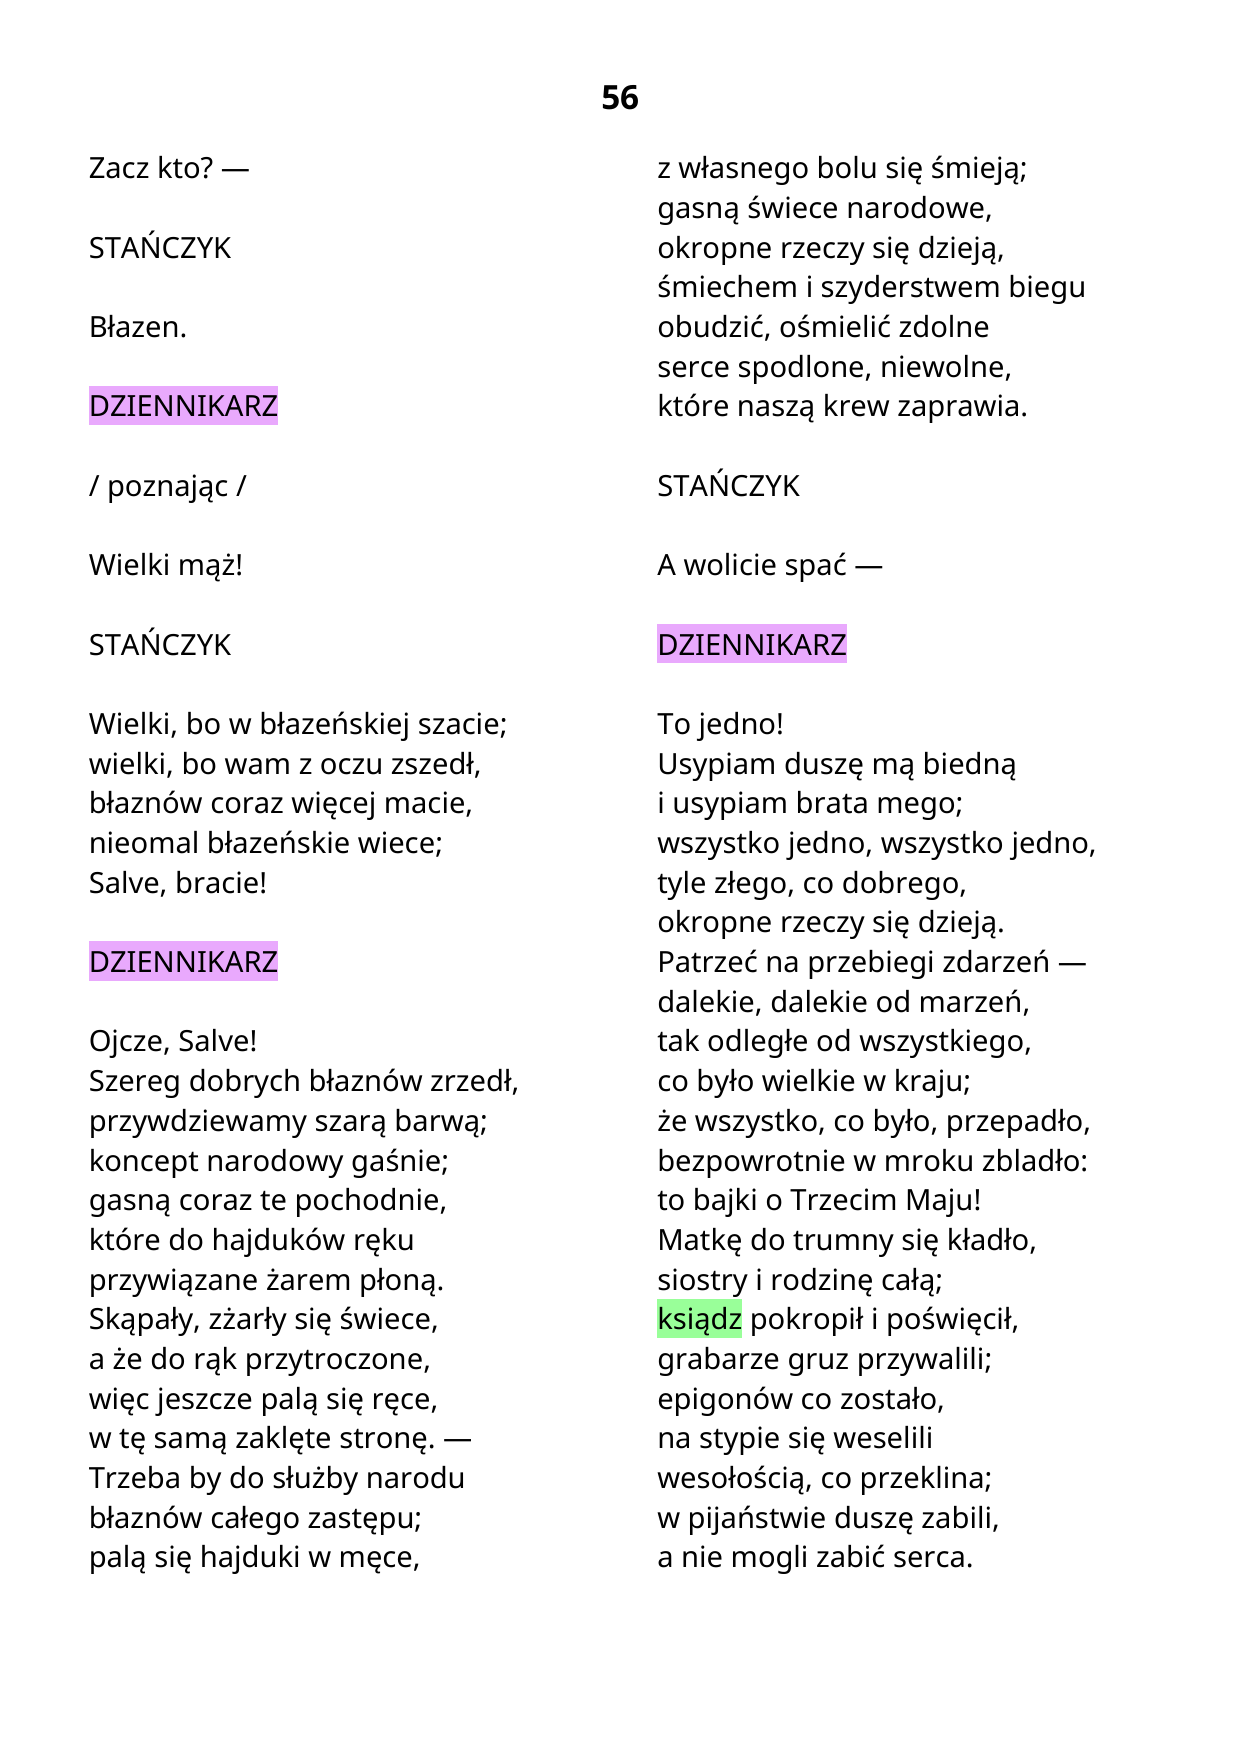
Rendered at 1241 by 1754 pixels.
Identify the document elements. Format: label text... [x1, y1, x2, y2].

text a nie mogli zabić serca. [657, 1537, 1152, 1576]
text które naszą krew zaprawia. [657, 386, 1152, 425]
text błaznów coraz więcej macie, [88, 783, 583, 822]
text DZIENNIKARZ [657, 624, 1152, 663]
text wielki, bo wam z oczu zszedł, [88, 743, 583, 783]
text wszystko jedno, wszystko jedno, [657, 822, 1152, 862]
text śmiechem i szyderstwem biegu [657, 267, 1152, 306]
text DZIENNIKARZ [88, 386, 583, 425]
text z własnego bolu się śmieją; [657, 148, 1152, 187]
text obudzić, ośmielić zdolne [657, 306, 1152, 346]
text które do hajduków ręku [88, 1219, 583, 1259]
text okropne rzeczy się dzieją. [657, 902, 1152, 941]
text serce spodlone, niewolne, [657, 346, 1152, 386]
text błaznów całego zastępu; [88, 1497, 583, 1537]
text Szereg dobrych błaznów zrzedł, [88, 1060, 583, 1100]
text Błazen. [88, 306, 583, 346]
text Matkę do trumny się kładło, [657, 1219, 1152, 1259]
text gasną coraz te pochodnie, [88, 1179, 583, 1219]
text więc jeszcze palą się ręce, [88, 1378, 583, 1418]
text A wolicie spać — [657, 544, 1152, 584]
text palą się hajduki w męce, [88, 1537, 583, 1576]
text w pijaństwie duszę zabili, [657, 1497, 1152, 1537]
text STAŃCZYK [88, 227, 583, 267]
text siostry i rodzinę całą; [657, 1259, 1152, 1298]
text że wszystko, co było, przepadło, [657, 1100, 1152, 1140]
text Wielki mąż! [88, 544, 583, 584]
text tak odległe od wszystkiego, [657, 1021, 1152, 1060]
text to bajki o Trzecim Maju! [657, 1179, 1152, 1219]
text epigonów co zostało, [657, 1378, 1152, 1418]
text gasną świece narodowe, [657, 187, 1152, 227]
text STAŃCZYK [88, 624, 583, 663]
text w tę samą zaklęte stronę. — [88, 1418, 583, 1457]
text co było wielkie w kraju; [657, 1060, 1152, 1100]
text nieomal błazeńskie wiece; [88, 822, 583, 862]
text Zacz kto? — [88, 148, 583, 187]
text tyle złego, co dobrego, [657, 862, 1152, 902]
text Patrzeć na przebiegi zdarzeń — [657, 941, 1152, 981]
text dalekie, dalekie od marzeń, [657, 981, 1152, 1021]
text Trzeba by do służby narodu [88, 1457, 583, 1497]
text wesołością, co przeklina; [657, 1457, 1152, 1497]
text ksiądz pokropił i poświęcił, [657, 1298, 1152, 1338]
text Salve, bracie! [88, 862, 583, 902]
text Usypiam duszę mą biedną [657, 743, 1152, 783]
text przywdziewamy szarą barwą; [88, 1100, 583, 1140]
text Skąpały, zżarły się świece, [88, 1298, 583, 1338]
text i usypiam brata mego; [657, 783, 1152, 822]
text grabarze gruz przywalili; [657, 1338, 1152, 1378]
text STAŃCZYK [657, 465, 1152, 505]
text bezpowrotnie w mroku zbladło: [657, 1140, 1152, 1179]
text / poznając / [88, 465, 583, 505]
text koncept narodowy gaśnie; [88, 1140, 583, 1179]
text Ojcze, Salve! [88, 1021, 583, 1060]
text a że do rąk przytroczone, [88, 1338, 583, 1378]
text DZIENNIKARZ [88, 941, 583, 981]
text okropne rzeczy się dzieją, [657, 227, 1152, 267]
text To jedno! [657, 703, 1152, 743]
text Wielki, bo w błazeńskiej szacie; [88, 703, 583, 743]
text na stypie się weselili [657, 1418, 1152, 1457]
text przywiązane żarem płoną. [88, 1259, 583, 1298]
